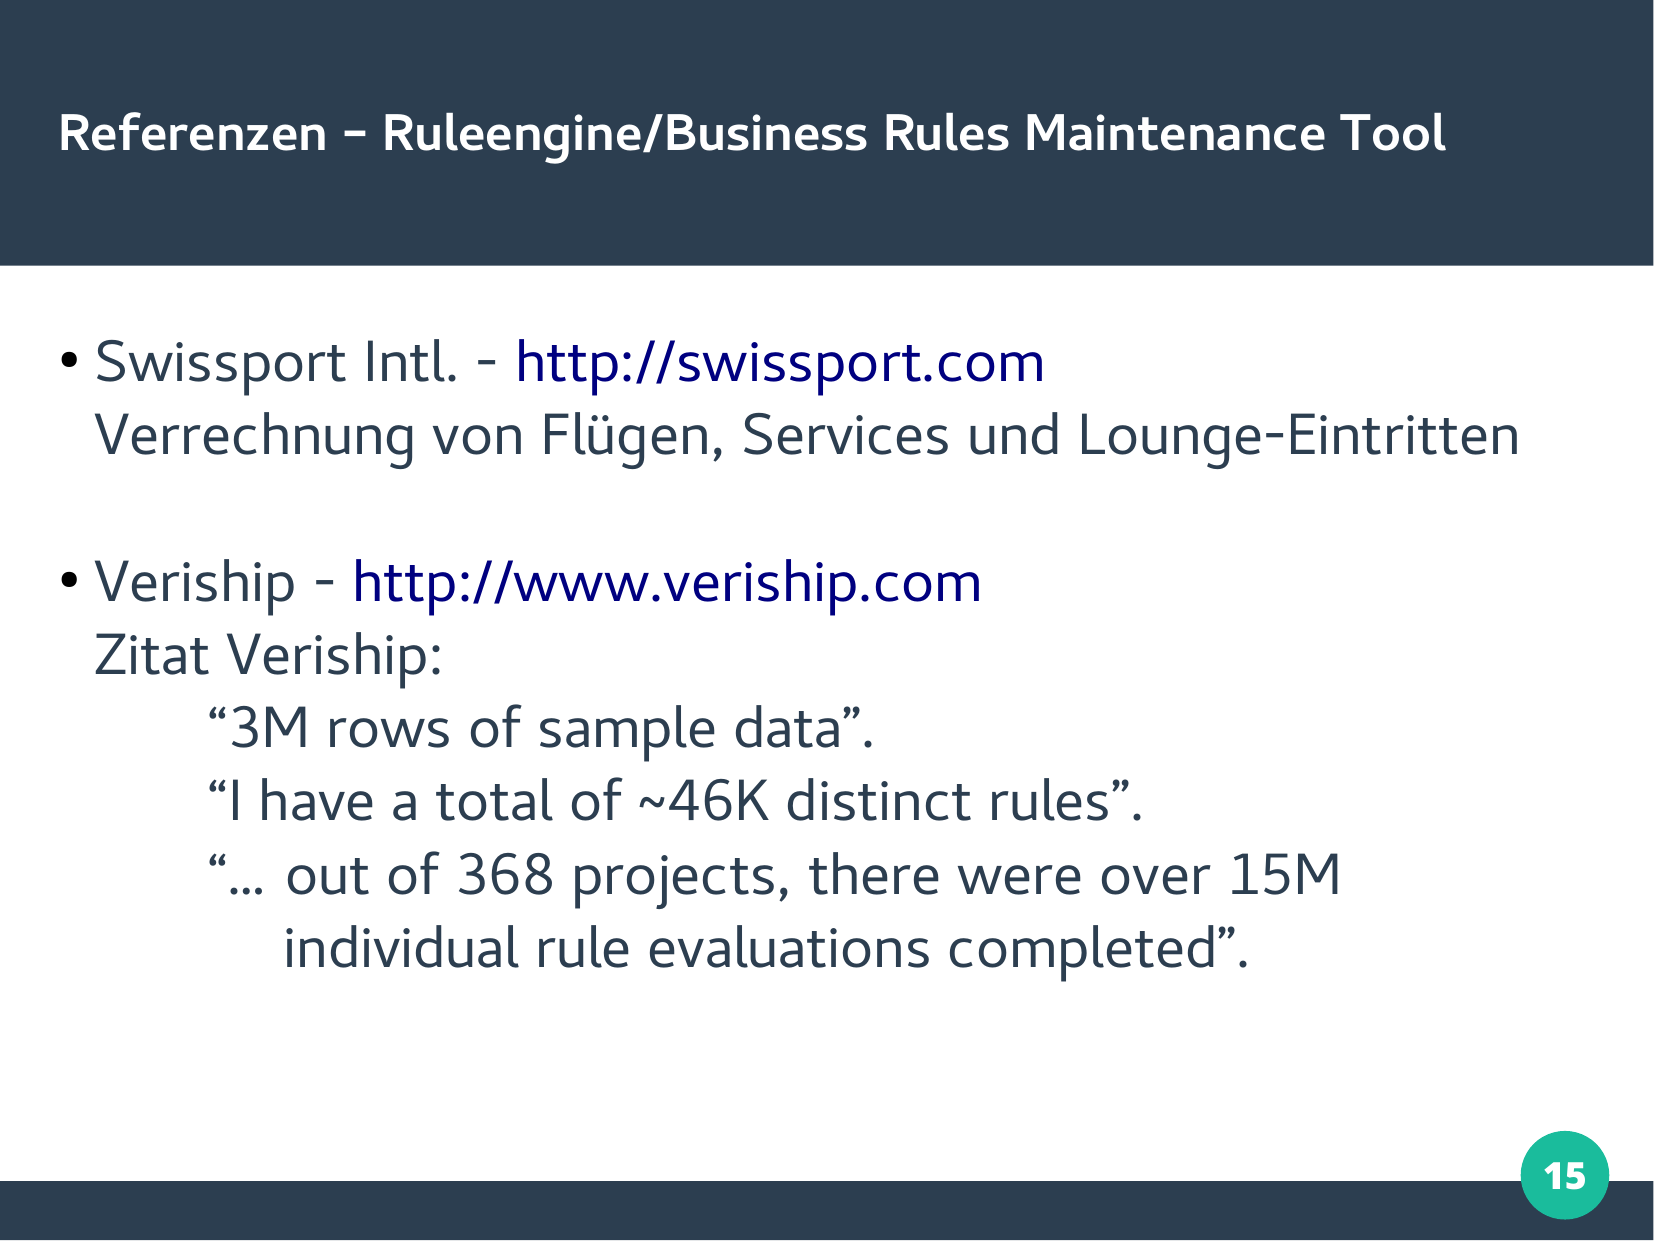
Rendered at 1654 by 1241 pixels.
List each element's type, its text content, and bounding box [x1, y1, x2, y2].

subtitle Swissport Intl. - http://swissport.com Verrechnung von Flügen, Services und Lounge-Eintritten Veriship - http://www.veriship.com Zitat Veriship: “3M rows of sample data”. “I have a total of ~46K distinct rules”. “… out of 368 projects, there were over 15M individual rule evaluations completed”. [59, 324, 1565, 1134]
title Referenzen – Ruleengine/Business Rules Maintenance Tool [59, 59, 1595, 207]
